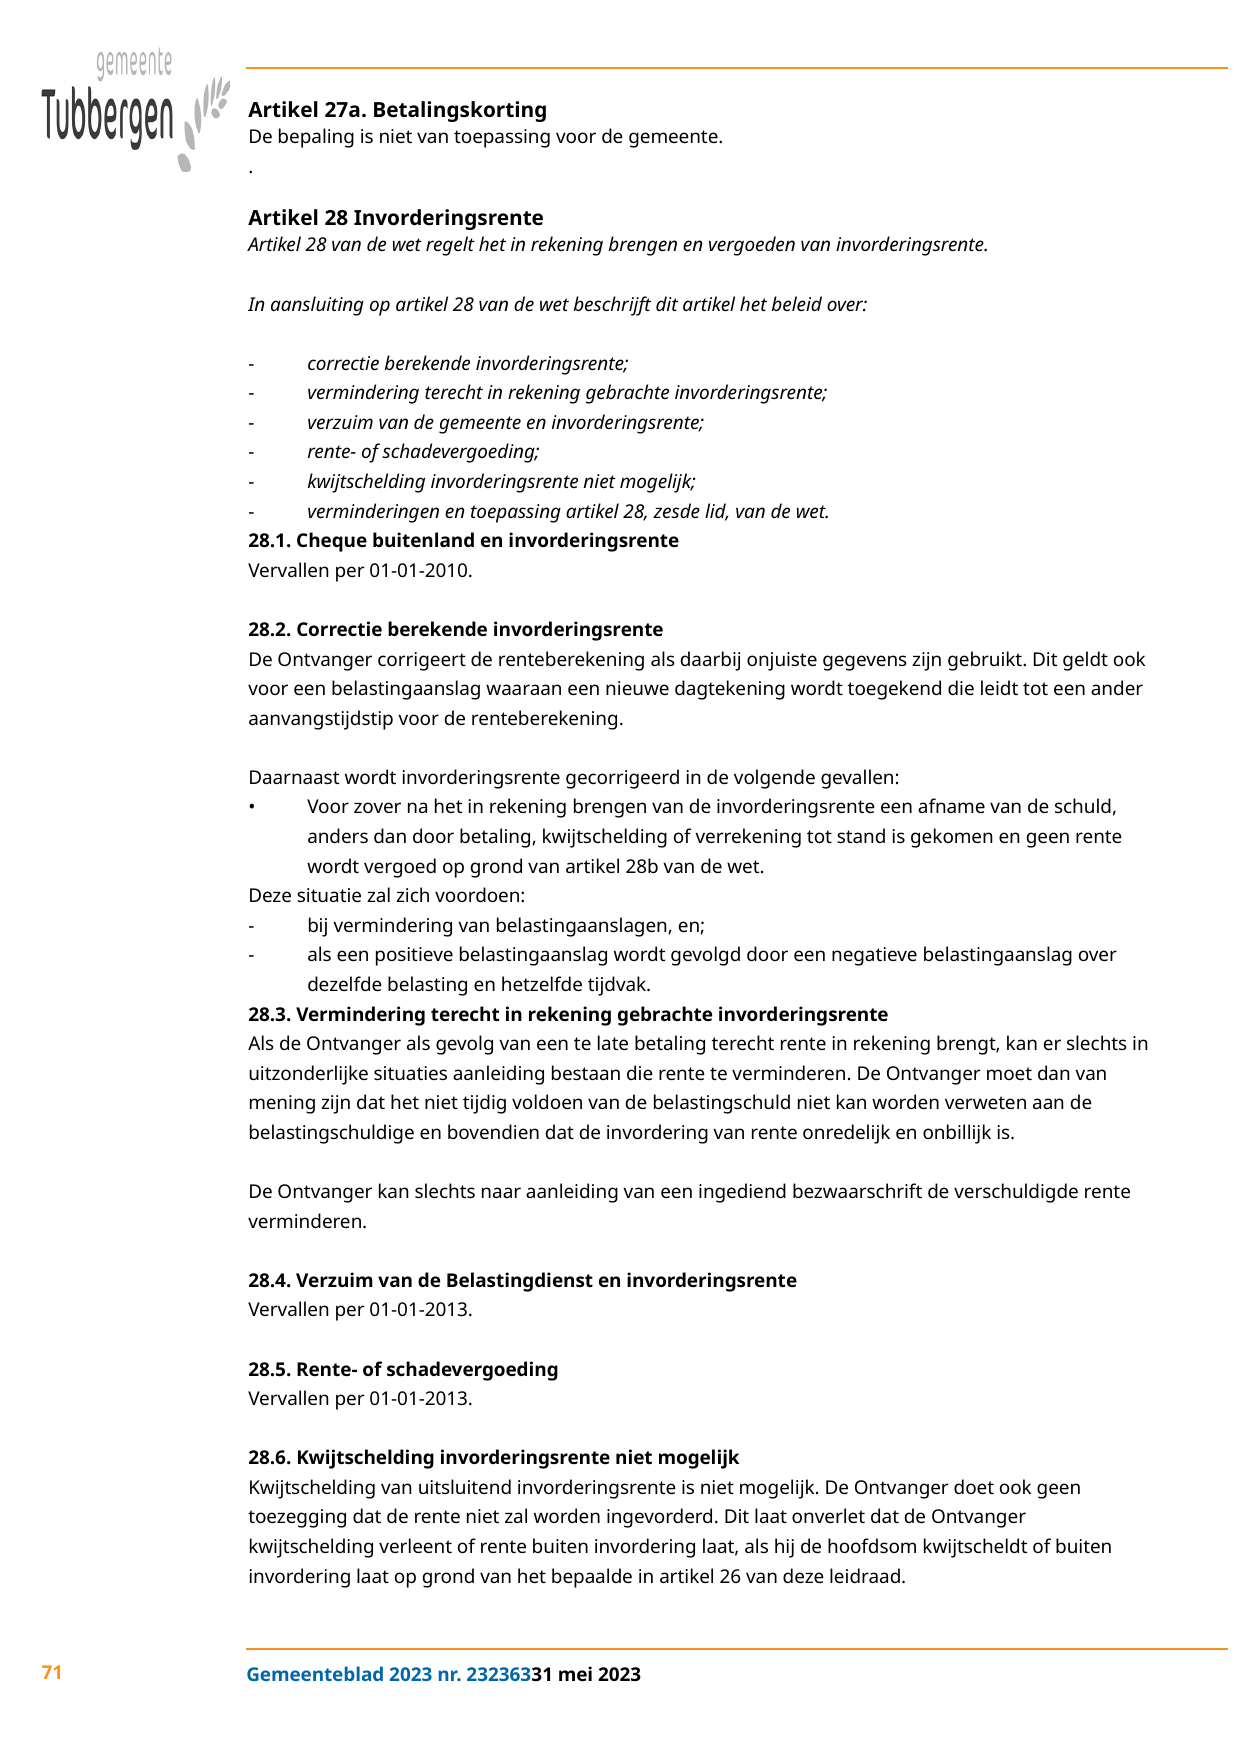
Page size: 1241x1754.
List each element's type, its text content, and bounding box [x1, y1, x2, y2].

text Daarnaast wordt invorderingsrente gecorrigeerd in de volgende gevallen: [248, 764, 1152, 790]
list rente- of schadevergoeding; [248, 439, 1152, 464]
text 28.5. Rente- of schadevergoeding [248, 1356, 1152, 1382]
text Artikel 28 van de wet regelt het in rekening brengen en vergoeden van invorderingsrente. [248, 232, 1152, 257]
list Voor zover na het in rekening brengen van de invorderingsrente een afname van de schuld, anders dan door betaling, kwijtschelding of verrekening tot stand is gekomen en geen rente wordt vergoed op grond van artikel 28b van de wet. [248, 794, 1152, 879]
list bij vermindering van belastingaanslagen, en; [248, 912, 1152, 938]
picture [41, 47, 231, 172]
list correctie berekende invorderingsrente; [248, 350, 1152, 376]
text . [248, 153, 1152, 178]
text 28.3. Vermindering terecht in rekening gebrachte invorderingsrente [248, 1001, 1152, 1027]
text 28.6. Kwijtschelding invorderingsrente niet mogelijk [248, 1444, 1152, 1470]
text Artikel 28 Invorderingsrente [248, 203, 1152, 232]
text Vervallen per 01-01-2013. [248, 1385, 1152, 1411]
list verminderingen en toepassing artikel 28, zesde lid, van de wet. [248, 498, 1152, 524]
text In aansluiting op artikel 28 van de wet beschrijft dit artikel het beleid over: [248, 291, 1152, 317]
list verzuim van de gemeente en invorderingsrente; [248, 409, 1152, 435]
text De Ontvanger corrigeert de renteberekening als daarbij onjuiste gegevens zijn gebruikt. Dit geldt ook voor een belastingaanslag waaraan een nieuwe dagtekening wordt toegekend die leidt tot een ander aanvangstijdstip voor de renteberekening. [248, 646, 1152, 731]
text 28.4. Verzuim van de Belastingdienst en invorderingsrente [248, 1267, 1152, 1293]
text 28.1. Cheque buitenland en invorderingsrente [248, 527, 1152, 553]
text Vervallen per 01-01-2013. [248, 1297, 1152, 1322]
list kwijtschelding invorderingsrente niet mogelijk; [248, 468, 1152, 494]
text Kwijtschelding van uitsluitend invorderingsrente is niet mogelijk. De Ontvanger doet ook geen toezegging dat de rente niet zal worden ingevorderd. Dit laat onverlet dat de Ontvanger kwijtschelding verleent of rente buiten invordering laat, als hij de hoofdsom kwijtscheldt of buiten invordering laat op grond van het bepaalde in artikel 26 van deze leidraad. [248, 1474, 1152, 1589]
list vermindering terecht in rekening gebrachte invorderingsrente; [248, 379, 1152, 405]
text 28.2. Correctie berekende invorderingsrente [248, 616, 1152, 642]
text Vervallen per 01-01-2010. [248, 557, 1152, 583]
text De Ontvanger kan slechts naar aanleiding van een ingediend bezwaarschrift de verschuldigde rente verminderen. [248, 1178, 1152, 1234]
text Artikel 27a. Betalingskorting [248, 95, 1152, 123]
list als een positieve belastingaanslag wordt gevolgd door een negatieve belastingaanslag over dezelfde belasting en hetzelfde tijdvak. [248, 942, 1152, 997]
text Als de Ontvanger als gevolg van een te late betaling terecht rente in rekening brengt, kan er slechts in uitzonderlijke situaties aanleiding bestaan die rente te verminderen. De Ontvanger moet dan van mening zijn dat het niet tijdig voldoen van de belastingschuld niet kan worden verweten aan de belastingschuldige en bovendien dat de invordering van rente onredelijk en onbillijk is. [248, 1030, 1152, 1145]
text De bepaling is niet van toepassing voor de gemeente. [248, 123, 1152, 149]
text Deze situatie zal zich voordoen: [248, 882, 1152, 908]
